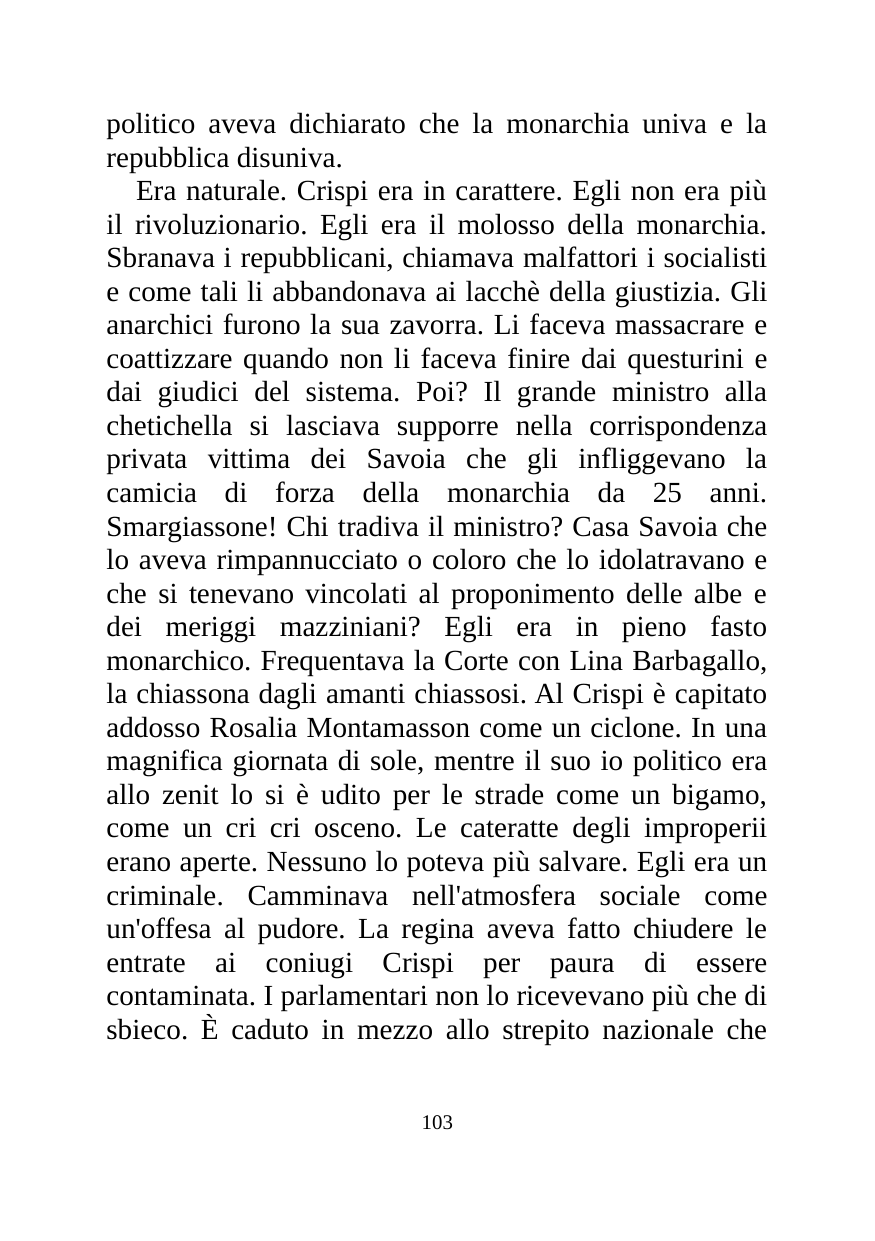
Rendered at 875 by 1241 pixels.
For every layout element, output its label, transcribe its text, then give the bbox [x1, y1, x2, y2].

text Era naturale. Crispi era in carattere. Egli non era più il rivoluzionario. Egli era il molosso della monarchia. Sbranava i repubblicani, chiamava malfattori i socialisti e come tali li abbandonava ai lacchè della giustizia. Gli anarchici furono la sua zavorra. Li faceva massacrare e coattizzare quando non li faceva finire dai questurini e dai giudici del sistema. Poi? Il grande ministro alla chetichella si lasciava supporre nella corrispondenza privata vittima dei Savoia che gli infliggevano la camicia di forza della monarchia da 25 anni. Smargiassone! Chi tradiva il ministro? Casa Savoia che lo aveva rimpannucciato o coloro che lo idolatravano e che si tenevano vincolati al proponimento delle albe e dei meriggi mazziniani? Egli era in pieno fasto monarchico. Frequentava la Corte con Lina Barbagallo, la chiassona dagli amanti chiassosi. Al Crispi è capitato addosso Rosalia Montamasson come un ciclone. In una magnifica giornata di sole, mentre il suo io politico era allo zenit lo si è udito per le strade come un bigamo, come un cri cri osceno. Le cateratte degli improperii erano aperte. Nessuno lo poteva più salvare. Egli era un criminale. Camminava nell'atmosfera sociale come un'offesa al pudore. La regina aveva fatto chiudere le entrate ai coniugi Crispi per paura di essere contaminata. I parlamentari non lo ricevevano più che di sbieco. È caduto in mezzo allo strepito nazionale che [106, 173, 768, 1045]
text politico aveva dichiarato che la monarchia univa e la repubblica disuniva. [106, 106, 768, 173]
